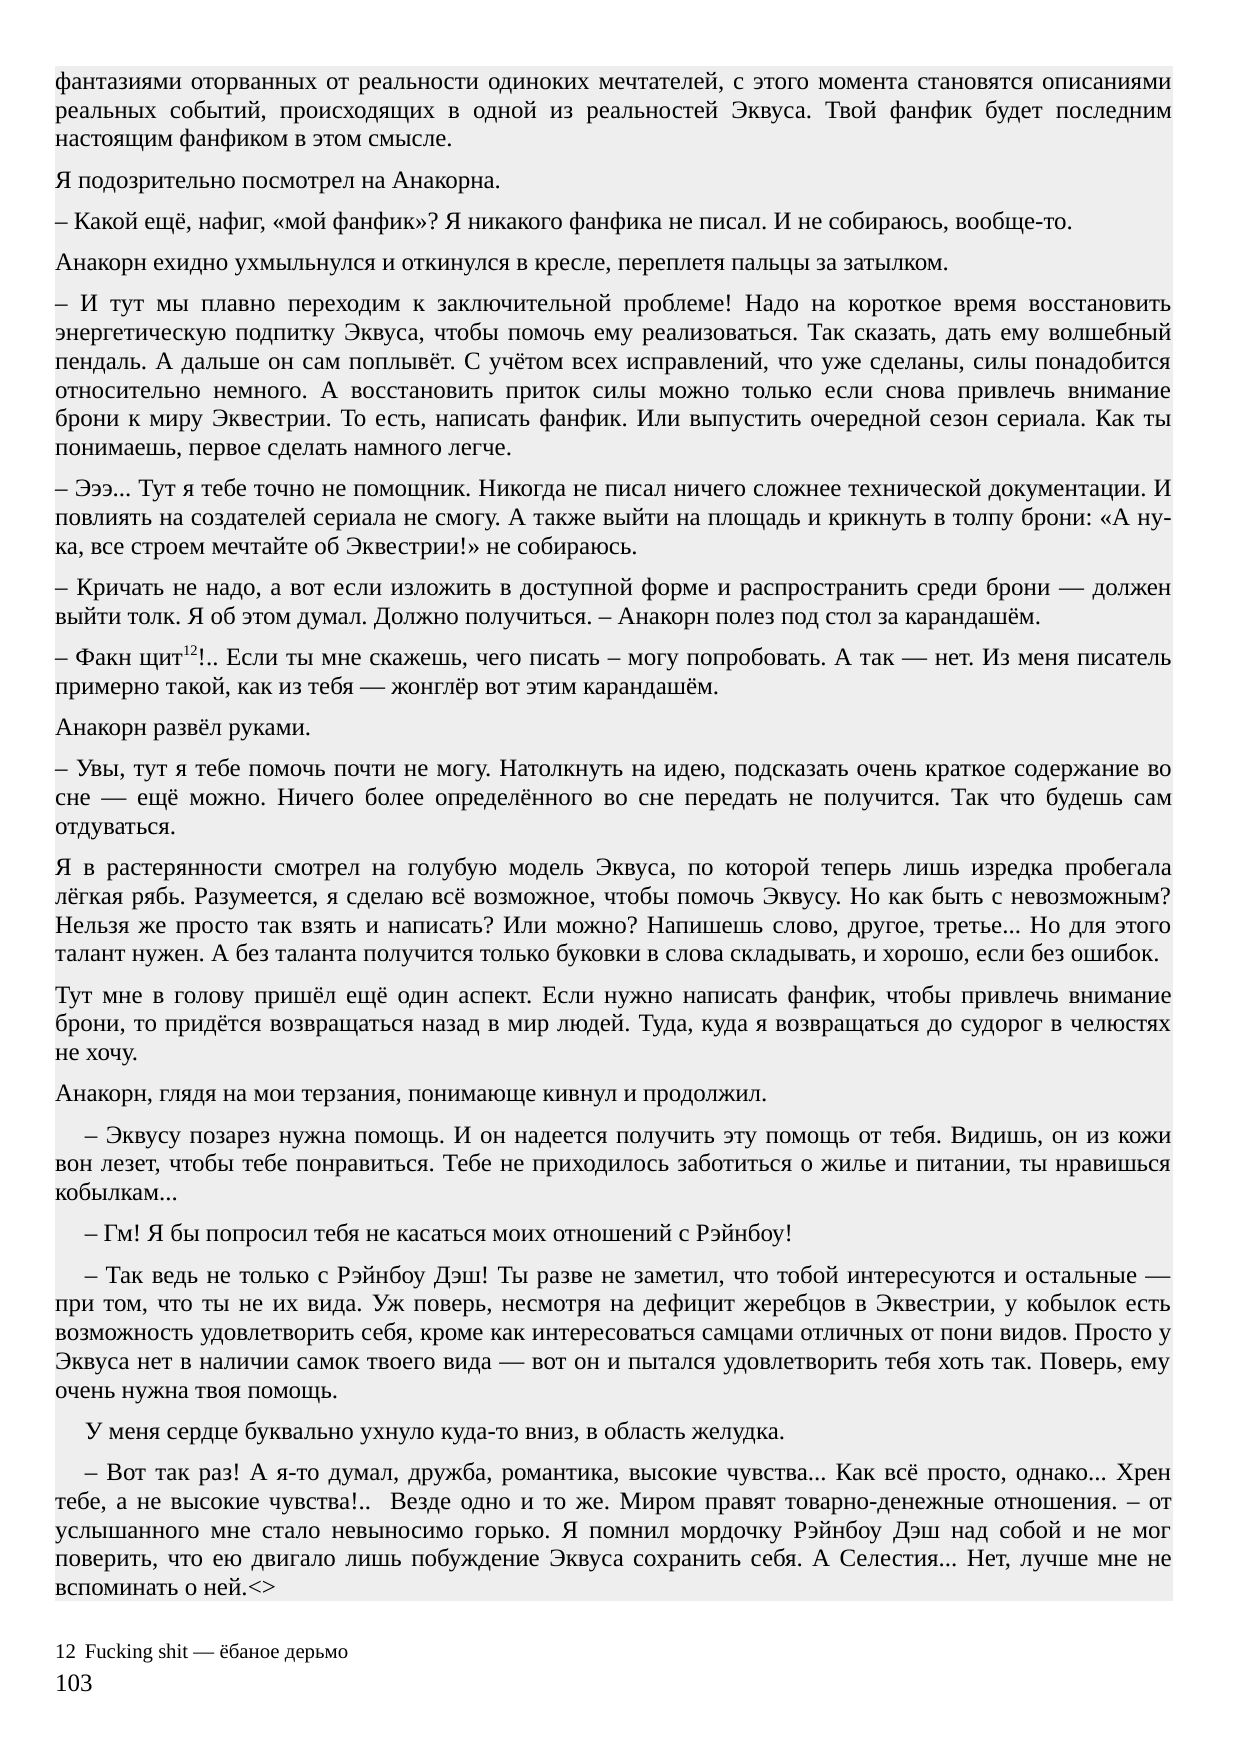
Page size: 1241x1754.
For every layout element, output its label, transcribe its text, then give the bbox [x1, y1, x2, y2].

text – Так ведь не только с Рэйнбоу Дэш! Ты разве не заметил, что тобой интересуются и остальные — при том, что ты не их вида. Уж поверь, несмотря на дефицит жеребцов в Эквестрии, у кобылок есть возможность удовлетворить себя, кроме как интересоваться самцами отличных от пони видов. Просто у Эквуса нет в наличии самок твоего вида — вот он и пытался удовлетворить тебя хоть так. Поверь, ему очень нужна твоя помощь. [55, 1260, 1173, 1403]
text – Какой ещё, нафиг, «мой фанфик»? Я никакого фанфика не писал. И не собираюсь, вообще-то. [55, 206, 1173, 235]
text – Вот так раз! А я-то думал, дружба, романтика, высокие чувства... Как всё просто, однако... Хрен тебе, а не высокие чувства!.. Везде одно и то же. Миром правят товарно-денежные отношения. – от услышанного мне стало невыносимо горько. Я помнил мордочку Рэйнбоу Дэш над собой и не мог поверить, что ею двигало лишь побуждение Эквуса сохранить себя. А Селестия... Нет, лучше мне не вспоминать о ней.<> [55, 1457, 1173, 1601]
text Анакорн ехидно ухмыльнулся и откинулся в кресле, переплетя пальцы за затылком. [55, 247, 1173, 276]
text – Гм! Я бы попросил тебя не касаться моих отношений с Рэйнбоу! [55, 1218, 1173, 1247]
text У меня сердце буквально ухнуло куда-то вниз, в область желудка. [55, 1416, 1173, 1445]
text Я подозрительно посмотрел на Анакорна. [55, 165, 1173, 193]
text Я в растерянности смотрел на голубую модель Эквуса, по которой теперь лишь изредка пробегала лёгкая рябь. Разумеется, я сделаю всё возможное, чтобы помочь Эквусу. Но как быть с невозможным? Нельзя же просто так взять и написать? Или можно? Напишешь слово, другое, третье... Но для этого талант нужен. А без таланта получится только буковки в слова складывать, и хорошо, если без ошибок. [55, 852, 1173, 967]
text фантазиями оторванных от реальности одиноких мечтателей, с этого момента становятся описаниями реальных событий, происходящих в одной из реальностей Эквуса. Твой фанфик будет последним настоящим фанфиком в этом смысле. [55, 66, 1173, 152]
text – Увы, тут я тебе помочь почти не могу. Натолкнуть на идею, подсказать очень краткое содержание во сне — ещё можно. Ничего более определённого во сне передать не получится. Так что будешь сам отдуваться. [55, 753, 1173, 840]
text Анакорн, глядя на мои терзания, понимающе кивнул и продолжил. [55, 1078, 1173, 1107]
text – Эквусу позарез нужна помощь. И он надеется получить эту помощь от тебя. Видишь, он из кожи вон лезет, чтобы тебе понравиться. Тебе не приходилось заботиться о жилье и питании, ты нравишься кобылкам... [55, 1120, 1173, 1206]
text – Факн щит!.. Если ты мне скажешь, чего писать – могу попробовать. А так — нет. Из меня писатель примерно такой, как из тебя — жонглёр вот этим карандашём. [55, 642, 1173, 700]
text – И тут мы плавно переходим к заключительной проблеме! Надо на короткое время восстановить энергетическую подпитку Эквуса, чтобы помочь ему реализоваться. Так сказать, дать ему волшебный пендаль. А дальше он сам поплывёт. С учётом всех исправлений, что уже сделаны, силы понадобится относительно немного. А восстановить приток силы можно только если снова привлечь внимание брони к миру Эквестрии. То есть, написать фанфик. Или выпустить очередной сезон сериала. Как ты понимаешь, первое сделать намного легче. [55, 288, 1173, 461]
text – Кричать не надо, а вот если изложить в доступной форме и распространить среди брони — должен выйти толк. Я об этом думал. Должно получиться. – Анакорн полез под стол за карандашём. [55, 572, 1173, 630]
text Fucking shit — ёбаное дерьмо [55, 1639, 1173, 1663]
text – Эээ... Тут я тебе точно не помощник. Никогда не писал ничего сложнее технической документации. И повлиять на создателей сериала не смогу. А также выйти на площадь и крикнуть в толпу брони: «А ну-ка, все строем мечтайте об Эквестрии!» не собираюсь. [55, 473, 1173, 560]
text Тут мне в голову пришёл ещё один аспект. Если нужно написать фанфик, чтобы привлечь внимание брони, то придётся возвращаться назад в мир людей. Туда, куда я возвращаться до судорог в челюстях не хочу. [55, 980, 1173, 1066]
text Анакорн развёл руками. [55, 712, 1173, 741]
